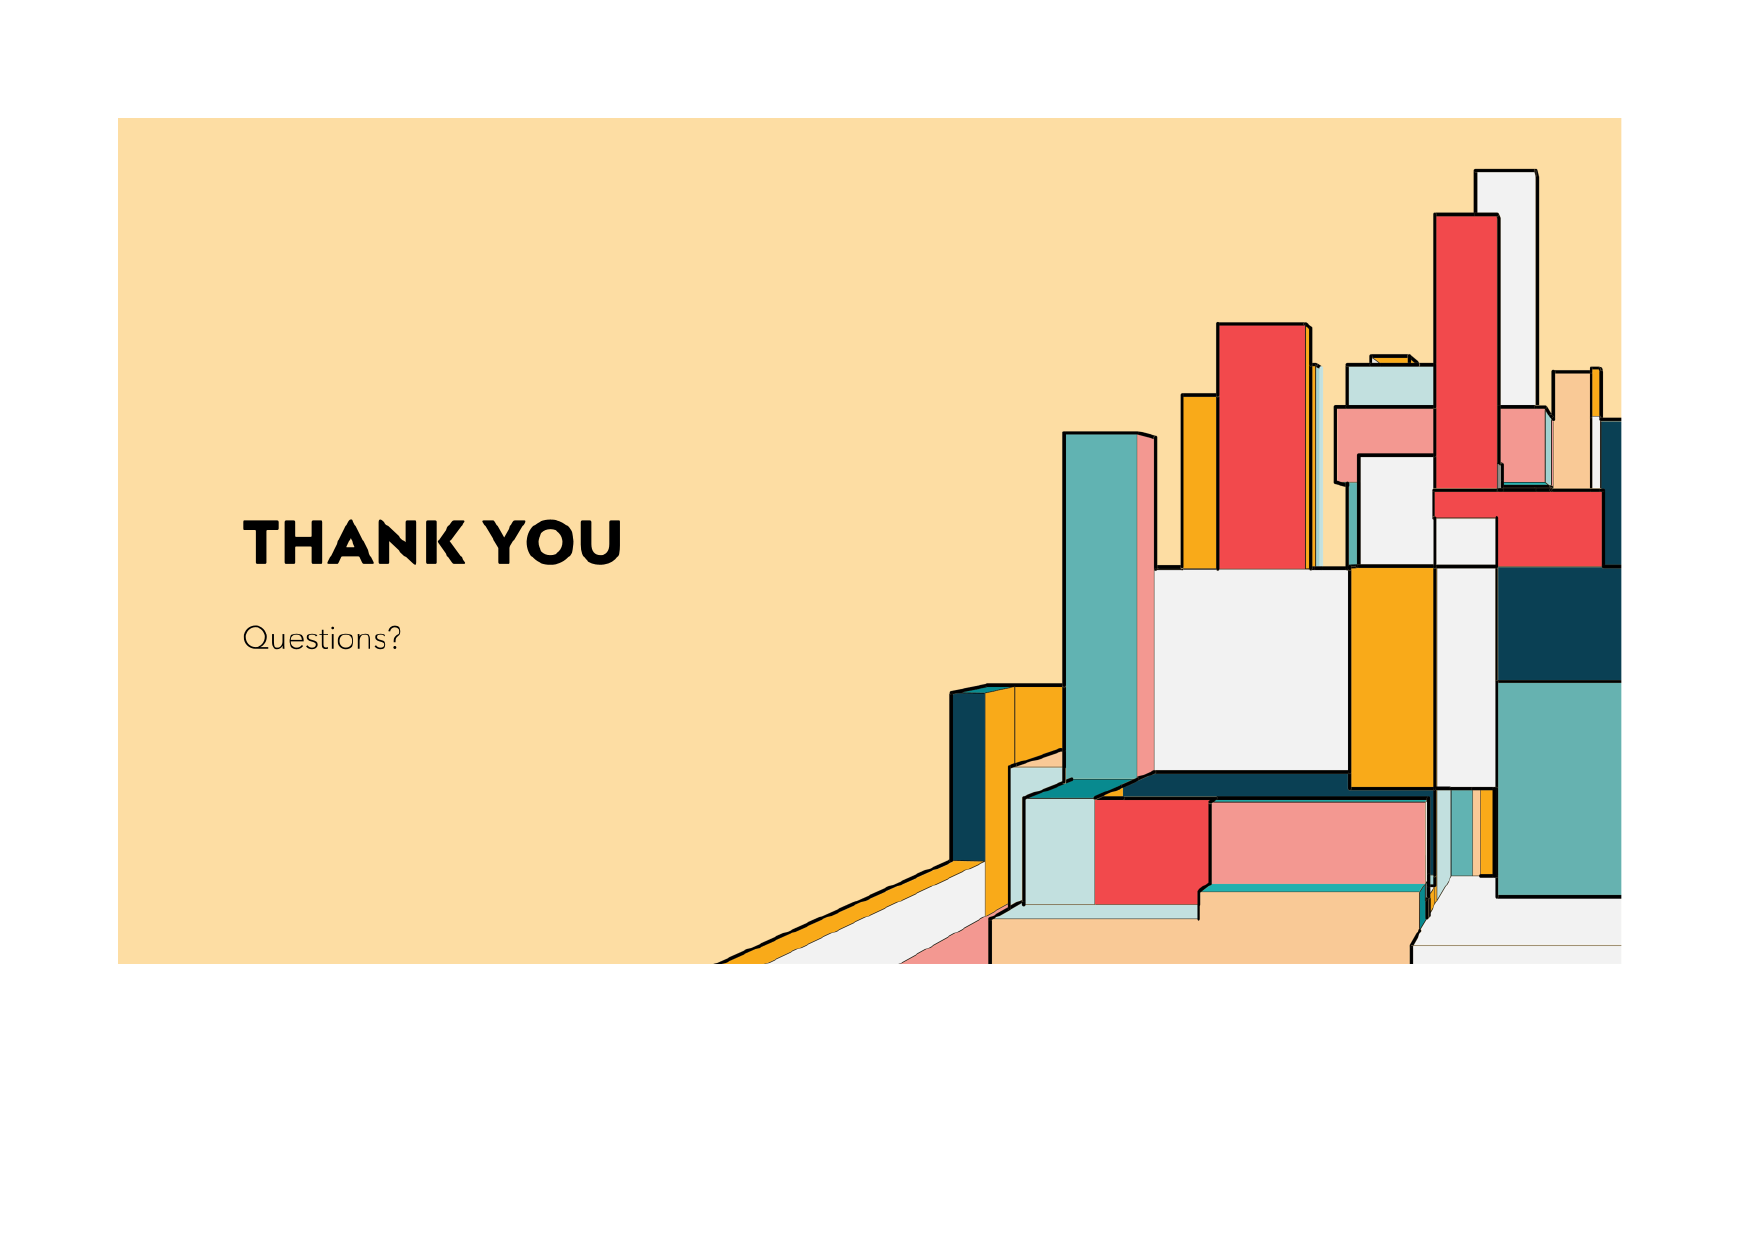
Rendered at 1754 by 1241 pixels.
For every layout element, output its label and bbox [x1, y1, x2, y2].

picture [118, 118, 1622, 964]
